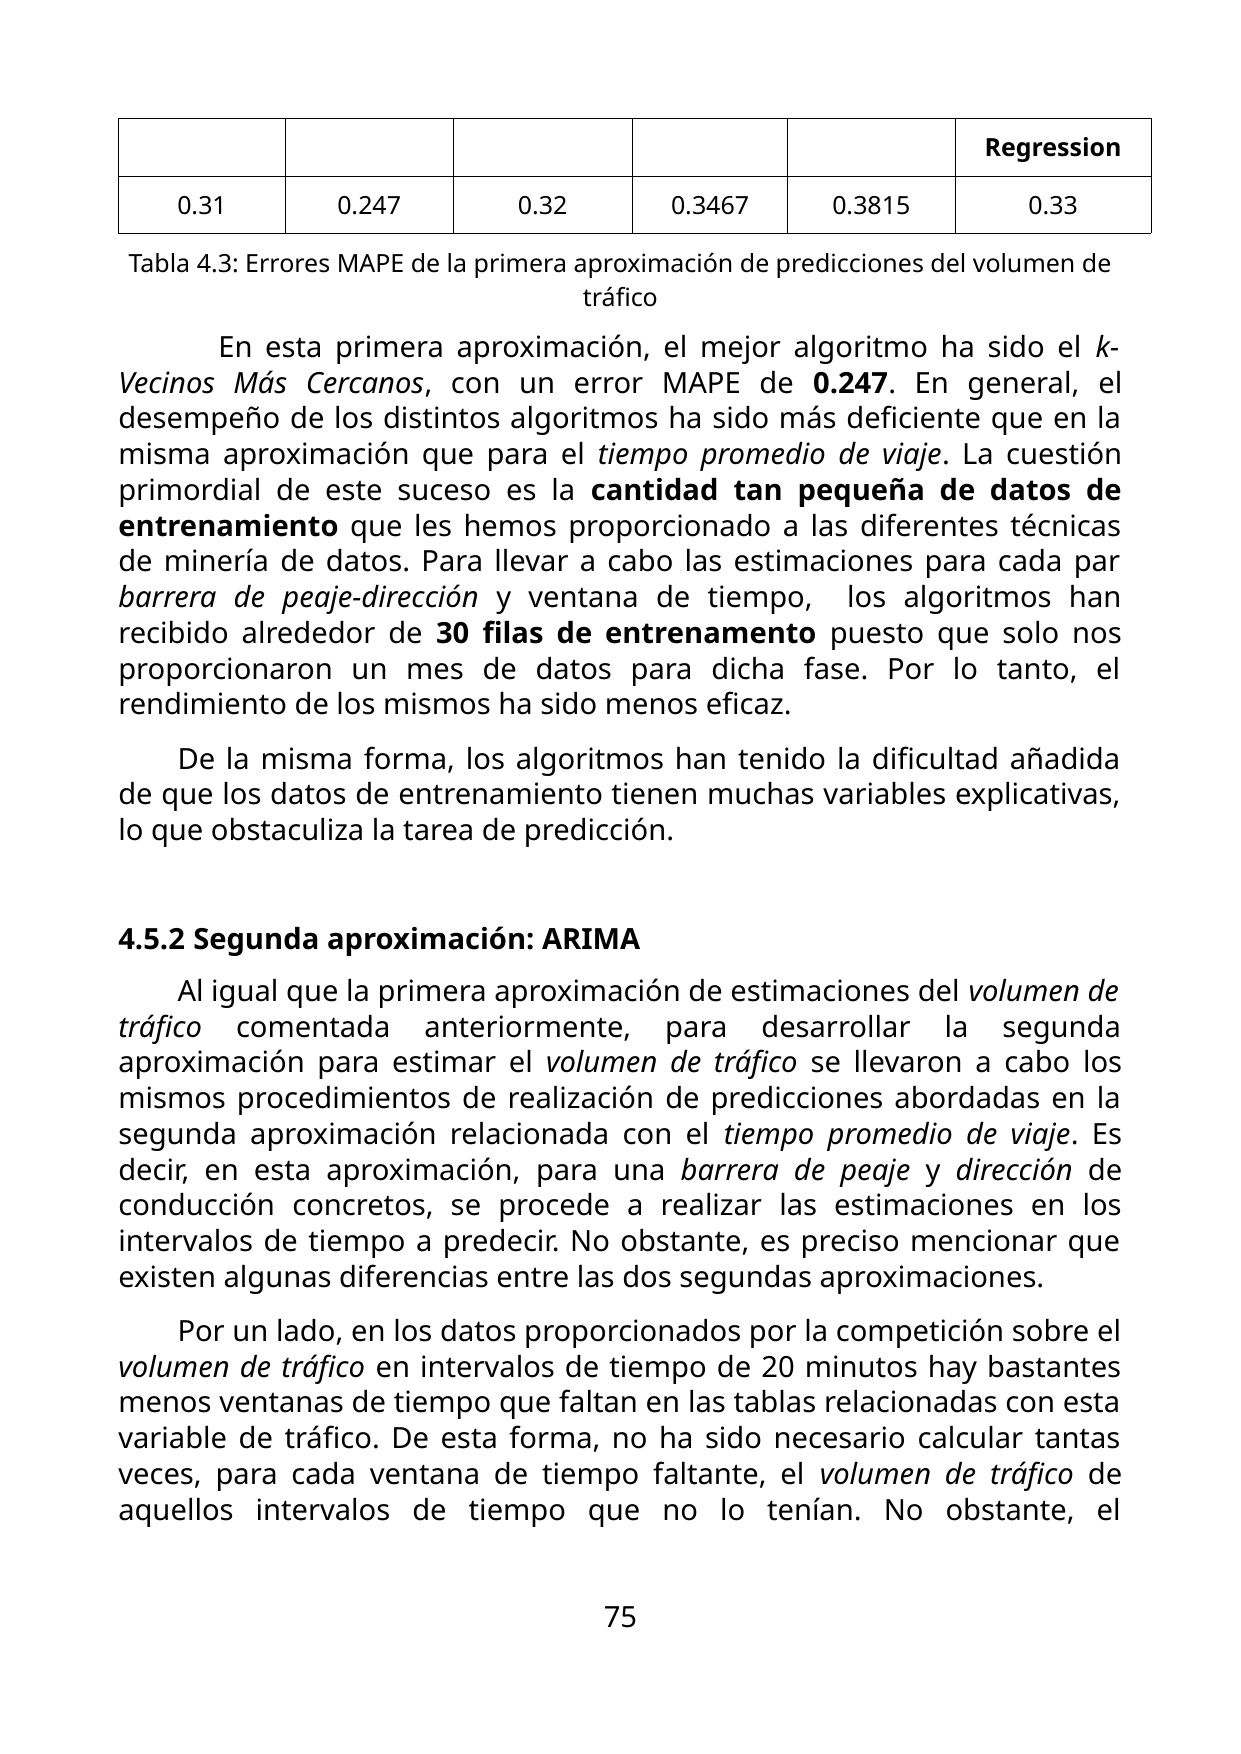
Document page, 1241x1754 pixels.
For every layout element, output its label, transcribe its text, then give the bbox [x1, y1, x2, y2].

text En esta primera aproximación, el mejor algoritmo ha sido el k-Vecinos Más Cercanos, con un error MAPE de 0.247. En general, el desempeño de los distintos algoritmos ha sido más deficiente que en la misma aproximación que para el tiempo promedio de viaje. La cuestión primordial de este suceso es la cantidad tan pequeña de datos de entrenamiento que les hemos proporcionado a las diferentes técnicas de minería de datos. Para llevar a cabo las estimaciones para cada par barrera de peaje-dirección y ventana de tiempo, los algoritmos han recibido alrededor de 30 filas de entrenamento puesto que solo nos proporcionaron un mes de datos para dicha fase. Por lo tanto, el rendimiento de los mismos ha sido menos eficaz. [118, 326, 1122, 723]
table_cell 0.3467 [633, 177, 787, 233]
table_cell 0.247 [286, 177, 453, 233]
subtitle Segunda aproximación: ARIMA [118, 918, 1122, 958]
text Tabla 4.3: Errores MAPE de la primera aproximación de predicciones del volumen de tráfico [118, 246, 1122, 314]
table_header [119, 119, 285, 176]
text De la misma forma, los algoritmos han tenido la dificultad añadida de que los datos de entrenamiento tienen muchas variables explicativas, lo que obstaculiza la tarea de predicción. [118, 738, 1122, 849]
table_header [633, 119, 787, 176]
table_header [788, 119, 955, 176]
table_cell 0.32 [454, 177, 632, 233]
table_cell 0.33 [956, 177, 1151, 233]
table_cell 0.3815 [788, 177, 955, 233]
table_header [286, 119, 453, 176]
table_header [454, 119, 632, 176]
text Al igual que la primera aproximación de estimaciones del volumen de tráfico comentada anteriormente, para desarrollar la segunda aproximación para estimar el volumen de tráfico se llevaron a cabo los mismos procedimientos de realización de predicciones abordadas en la segunda aproximación relacionada con el tiempo promedio de viaje. Es decir, en esta aproximación, para una barrera de peaje y dirección de conducción concretos, se procede a realizar las estimaciones en los intervalos de tiempo a predecir. No obstante, es preciso mencionar que existen algunas diferencias entre las dos segundas aproximaciones. [118, 970, 1122, 1296]
table_header Regression [956, 119, 1151, 176]
table_cell 0.31 [119, 177, 285, 233]
text Por un lado, en los datos proporcionados por la competición sobre el volumen de tráfico en intervalos de tiempo de 20 minutos hay bastantes menos ventanas de tiempo que faltan en las tablas relacionadas con esta variable de tráfico. De esta forma, no ha sido necesario calcular tantas veces, para cada ventana de tiempo faltante, el volumen de tráfico de aquellos intervalos de tiempo que no lo tenían. No obstante, el [118, 1310, 1122, 1528]
